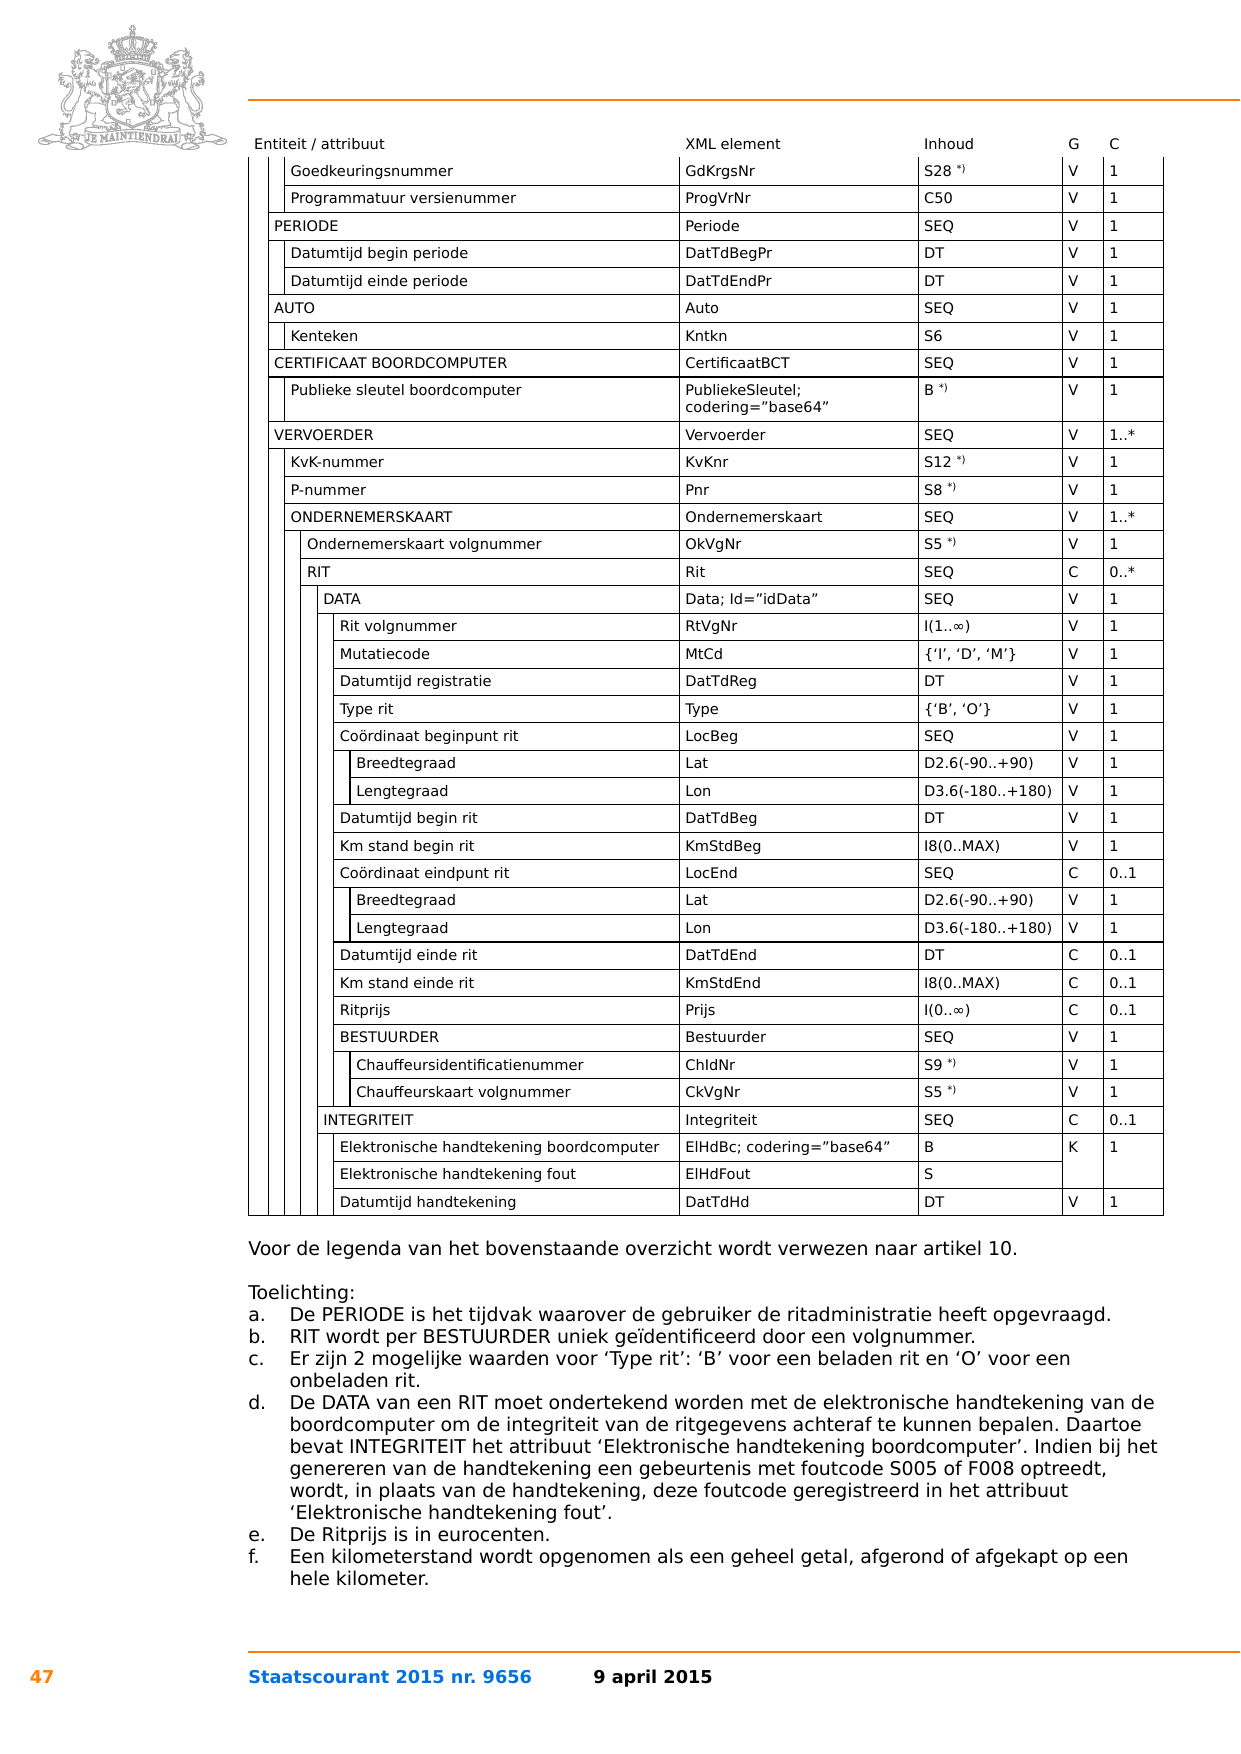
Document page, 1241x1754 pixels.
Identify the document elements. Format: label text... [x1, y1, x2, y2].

table_cell SEQ [919, 295, 1062, 322]
table_cell LocBeg [680, 723, 918, 749]
table_cell 1 [1104, 323, 1163, 349]
table_cell K [1063, 1134, 1103, 1188]
table_cell V [1063, 295, 1103, 322]
table_cell Periode [680, 213, 918, 239]
table_cell AUTO [269, 295, 679, 322]
table_cell 1 [1104, 1052, 1163, 1078]
table_cell RtVgNr [680, 614, 918, 640]
table_cell 1 [1104, 477, 1163, 503]
table_cell 1 [1104, 268, 1163, 294]
table_cell DatTdEnd [680, 943, 918, 969]
table_cell SEQ [919, 213, 1062, 239]
table_cell [269, 158, 284, 212]
picture [38, 25, 227, 150]
table_cell Datumtijd einde rit [334, 943, 679, 969]
table_cell CERTIFICAAT BOORDCOMPUTER [269, 350, 679, 376]
table_cell Bestuurder [680, 1025, 918, 1051]
table_cell V [1063, 805, 1103, 832]
table_cell D2.6(-90..+90) [919, 888, 1062, 914]
table_cell Publieke sleutel boordcomputer [285, 378, 679, 421]
table_cell C50 [919, 186, 1062, 212]
table_cell DT [919, 1189, 1062, 1215]
table_cell V [1063, 186, 1103, 212]
table_cell V [1063, 531, 1103, 558]
table_cell 1 [1104, 888, 1163, 914]
table_cell 1 [1104, 586, 1163, 613]
table_cell 1 [1104, 1189, 1163, 1215]
table_cell DT [919, 805, 1062, 832]
table_cell V [1063, 888, 1103, 914]
table_cell [318, 614, 333, 1106]
table_cell SEQ [919, 504, 1062, 530]
table_cell 1 [1104, 158, 1163, 185]
table_cell ONDERNEMERSKAART [285, 504, 679, 530]
table_cell PERIODE [269, 213, 679, 239]
table_cell V [1063, 1189, 1103, 1215]
table_cell DatTdBegPr [680, 241, 918, 267]
table_cell Auto [680, 295, 918, 322]
table_cell V [1063, 669, 1103, 695]
table_cell Lat [680, 751, 918, 777]
text b. RIT wordt per BESTUURDER uniek geïdentificeerd door een volgnummer. [248, 1326, 1163, 1348]
table_cell 1 [1104, 350, 1163, 376]
table_cell [269, 378, 284, 421]
table_cell ElHdFout [680, 1162, 918, 1188]
table_cell Mutatiecode [334, 641, 679, 667]
table_cell ChIdNr [680, 1052, 918, 1078]
table_cell [334, 751, 349, 804]
table_cell CertificaatBCT [680, 350, 918, 376]
table_cell V [1063, 1025, 1103, 1051]
table_cell [318, 1134, 333, 1215]
table_cell 1 [1104, 641, 1163, 667]
table_cell SEQ [919, 559, 1062, 585]
table_cell 1 [1104, 295, 1163, 322]
table_cell DatTdBeg [680, 805, 918, 832]
table_cell DATA [318, 586, 679, 613]
table_cell VERVOERDER [269, 422, 679, 448]
table_cell 0..1 [1104, 997, 1163, 1023]
table_cell Vervoerder [680, 422, 918, 448]
table_cell 1 [1104, 1025, 1163, 1051]
table_cell KmStdBeg [680, 833, 918, 859]
table_cell Datumtijd handtekening [334, 1189, 679, 1215]
table_cell V [1063, 158, 1103, 185]
table_cell SEQ [919, 1025, 1062, 1051]
table_cell C [1063, 970, 1103, 996]
table_cell Chauffeursidentificatienummer [351, 1052, 679, 1078]
table_cell V [1063, 422, 1103, 448]
table_cell V [1063, 268, 1103, 294]
table_cell SEQ [919, 860, 1062, 887]
table_cell Ondernemerskaart [680, 504, 918, 530]
table_cell Coördinaat eindpunt rit [334, 860, 679, 887]
table_cell [269, 323, 284, 349]
table_cell Lon [680, 915, 918, 941]
table_cell C [1063, 559, 1103, 585]
table_cell 1 [1104, 833, 1163, 859]
table_cell V [1063, 378, 1103, 421]
table_cell KvK-nummer [285, 449, 679, 476]
table_cell Elektronische handtekening fout [334, 1162, 679, 1188]
table_cell PubliekeSleutel; codering=”base64” [680, 378, 918, 421]
table_cell BESTUURDER [334, 1025, 679, 1051]
table_cell Datumtijd registratie [334, 669, 679, 695]
table_cell Rit [680, 559, 918, 585]
table_cell I8(0..MAX) [919, 970, 1062, 996]
table_cell D2.6(-90..+90) [919, 751, 1062, 777]
table_cell V [1063, 1052, 1103, 1078]
table_cell DT [919, 268, 1062, 294]
table_cell Ritprijs [334, 997, 679, 1023]
table_cell V [1063, 350, 1103, 376]
table_cell DatTdEndPr [680, 268, 918, 294]
table_cell V [1063, 641, 1103, 667]
table_cell {‘I’, ‘D’, ‘M’} [919, 641, 1062, 667]
table_cell SEQ [919, 422, 1062, 448]
table_cell Datumtijd einde periode [285, 268, 679, 294]
table_cell 1 [1104, 778, 1163, 804]
table_header Entiteit / attribuut [249, 131, 679, 157]
table_cell KvKnr [680, 449, 918, 476]
table_cell DT [919, 241, 1062, 267]
table_cell [301, 586, 317, 1215]
table_cell V [1063, 751, 1103, 777]
table_cell Rit volgnummer [334, 614, 679, 640]
table_cell Chauffeurskaart volgnummer [351, 1079, 679, 1106]
table_cell 0..* [1104, 559, 1163, 585]
table_cell 1 [1104, 751, 1163, 777]
table_cell DatTdHd [680, 1189, 918, 1215]
table_cell 1 [1104, 213, 1163, 239]
text c. Er zijn 2 mogelijke waarden voor ‘Type rit’: ‘B’ voor een beladen rit en ‘O’ voor een onbeladen rit. [248, 1348, 1163, 1392]
table_cell Pnr [680, 477, 918, 503]
table_cell Kntkn [680, 323, 918, 349]
text f. Een kilometerstand wordt opgenomen als een geheel getal, afgerond of afgekapt op een hele kilometer. [248, 1546, 1163, 1590]
table_cell 1 [1104, 378, 1163, 421]
table_cell 1 [1104, 614, 1163, 640]
table_cell V [1063, 477, 1103, 503]
table_header C [1104, 131, 1163, 157]
table_cell 0..1 [1104, 943, 1163, 969]
table_cell DatTdReg [680, 669, 918, 695]
table_cell D3.6(-180..+180) [919, 915, 1062, 941]
text e. De Ritprijs is in eurocenten. [248, 1524, 1163, 1546]
table_cell INTEGRITEIT [318, 1107, 679, 1133]
table_cell [269, 449, 284, 1215]
table_cell Coördinaat beginpunt rit [334, 723, 679, 749]
table_cell 1 [1104, 1134, 1163, 1188]
table_cell V [1063, 1079, 1103, 1106]
table_cell CkVgNr [680, 1079, 918, 1106]
table_cell Goedkeuringsnummer [285, 158, 679, 185]
table_cell Lengtegraad [351, 778, 679, 804]
table_cell Kenteken [285, 323, 679, 349]
table_cell Lengtegraad [351, 915, 679, 941]
table_cell Programmatuur versienummer [285, 186, 679, 212]
text d. De DATA van een RIT moet ondertekend worden met de elektronische handtekening van de boordcomputer om de integriteit van de ritgegevens achteraf te kunnen bepalen. Daartoe bevat INTEGRITEIT het attribuut ‘Elektronische handtekening boordcomputer’. Indien bij het genereren van de handtekening een gebeurtenis met foutcode S005 of F008 optreedt, wordt, in plaats van de handtekening, deze foutcode geregistreerd in het attribuut ‘Elektronische handtekening fout’. [248, 1392, 1163, 1524]
table_cell I(1..∞) [919, 614, 1062, 640]
table_cell V [1063, 696, 1103, 722]
table_cell OkVgNr [680, 531, 918, 558]
table_cell 1 [1104, 241, 1163, 267]
table_cell V [1063, 614, 1103, 640]
table_cell DT [919, 943, 1062, 969]
table_cell 1..* [1104, 504, 1163, 530]
text Toelichting: [248, 1282, 1163, 1304]
table_cell C [1063, 943, 1103, 969]
table_cell S5 *) [919, 1079, 1062, 1106]
table_cell 0..1 [1104, 860, 1163, 887]
table_cell Breedtegraad [351, 888, 679, 914]
table_cell V [1063, 323, 1103, 349]
table_cell [334, 1052, 349, 1106]
table_cell V [1063, 778, 1103, 804]
table_cell I8(0..MAX) [919, 833, 1062, 859]
table_cell 1 [1104, 696, 1163, 722]
table_cell LocEnd [680, 860, 918, 887]
table_cell V [1063, 504, 1103, 530]
table_cell C [1063, 997, 1103, 1023]
table_cell SEQ [919, 586, 1062, 613]
table_cell V [1063, 213, 1103, 239]
table_cell MtCd [680, 641, 918, 667]
table_cell SEQ [919, 350, 1062, 376]
table_cell 0..1 [1104, 1107, 1163, 1133]
table_cell Prijs [680, 997, 918, 1023]
table_cell I(0..∞) [919, 997, 1062, 1023]
table_cell 1 [1104, 1079, 1163, 1106]
table_cell Elektronische handtekening boordcomputer [334, 1134, 679, 1161]
text a. De PERIODE is het tijdvak waarover de gebruiker de ritadministratie heeft opgevraagd. [248, 1304, 1163, 1326]
table_cell Ondernemerskaart volgnummer [301, 531, 679, 558]
table_cell DT [919, 669, 1062, 695]
table_cell D3.6(-180..+180) [919, 778, 1062, 804]
table_cell Lon [680, 778, 918, 804]
table_cell 1 [1104, 531, 1163, 558]
table_cell S28 *) [919, 158, 1062, 185]
table_cell 1 [1104, 186, 1163, 212]
table_header XML element [680, 131, 918, 157]
table_cell Integriteit [680, 1107, 918, 1133]
table_header Inhoud [919, 131, 1062, 157]
table_cell ElHdBc; codering=”base64” [680, 1134, 918, 1161]
table_cell SEQ [919, 1107, 1062, 1133]
table_cell 1 [1104, 669, 1163, 695]
table_cell V [1063, 723, 1103, 749]
table_cell S [919, 1162, 1062, 1188]
table_cell S8 *) [919, 477, 1062, 503]
table_cell Datumtijd begin periode [285, 241, 679, 267]
table_cell S5 *) [919, 531, 1062, 558]
table_cell Km stand einde rit [334, 970, 679, 996]
table_cell Data; Id=”idData” [680, 586, 918, 613]
table_cell [249, 158, 268, 1215]
table_cell ProgVrNr [680, 186, 918, 212]
table_cell Datumtijd begin rit [334, 805, 679, 832]
text Voor de legenda van het bovenstaande overzicht wordt verwezen naar artikel 10. [248, 1238, 1163, 1260]
table_cell Lat [680, 888, 918, 914]
table_cell RIT [301, 559, 679, 585]
table_cell S9 *) [919, 1052, 1062, 1078]
table_cell KmStdEnd [680, 970, 918, 996]
table_cell V [1063, 449, 1103, 476]
table_cell {‘B’, ‘O’} [919, 696, 1062, 722]
table_cell C [1063, 860, 1103, 887]
table_cell SEQ [919, 723, 1062, 749]
table_cell 1..* [1104, 422, 1163, 448]
table_cell [285, 531, 300, 1215]
table_cell [334, 888, 349, 941]
table_cell C [1063, 1107, 1103, 1133]
table_cell 1 [1104, 449, 1163, 476]
table_cell V [1063, 586, 1103, 613]
table_cell 1 [1104, 805, 1163, 832]
table_cell GdKrgsNr [680, 158, 918, 185]
table_cell Breedtegraad [351, 751, 679, 777]
table_cell [269, 241, 284, 294]
table_cell Type [680, 696, 918, 722]
table_cell B *) [919, 378, 1062, 421]
table_cell Type rit [334, 696, 679, 722]
table_cell S12 *) [919, 449, 1062, 476]
table_cell 1 [1104, 915, 1163, 941]
table_cell V [1063, 833, 1103, 859]
table_header G [1063, 131, 1103, 157]
table_cell Km stand begin rit [334, 833, 679, 859]
table_cell 0..1 [1104, 970, 1163, 996]
table_cell S6 [919, 323, 1062, 349]
table_cell V [1063, 241, 1103, 267]
table_cell 1 [1104, 723, 1163, 749]
table_cell B [919, 1134, 1062, 1161]
table_cell P-nummer [285, 477, 679, 503]
table_cell V [1063, 915, 1103, 941]
